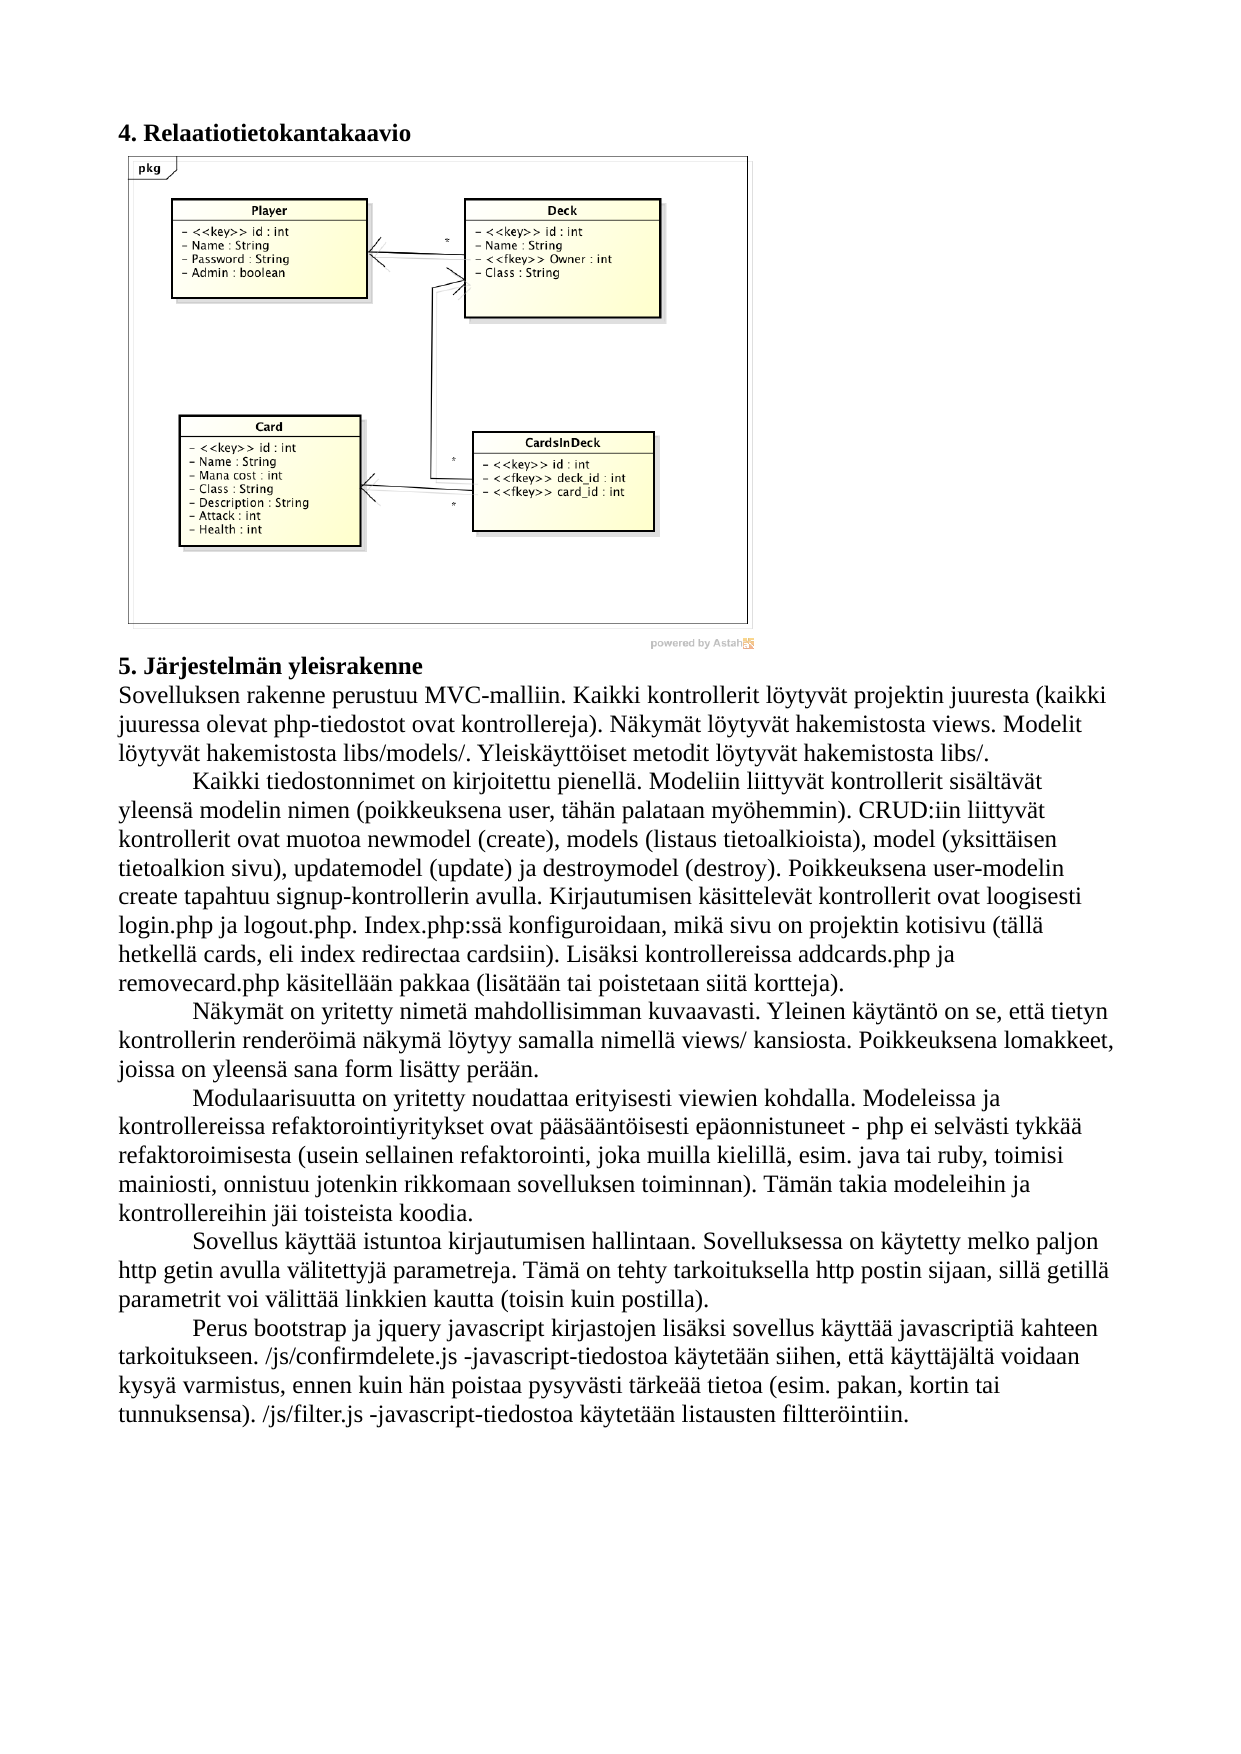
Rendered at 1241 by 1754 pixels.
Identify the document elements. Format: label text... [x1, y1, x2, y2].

text Näkymät on yritetty nimetä mahdollisimman kuvaavasti. Yleinen käytäntö on se, että tietyn kontrollerin renderöimä näkymä löytyy samalla nimellä views/ kansiosta. Poikkeuksena lomakkeet, joissa on yleensä sana form lisätty perään. [118, 996, 1122, 1083]
text Sovellus käyttää istuntoa kirjautumisen hallintaan. Sovelluksessa on käytetty melko paljon http getin avulla välitettyjä parametreja. Tämä on tehty tarkoituksella http postin sijaan, sillä getillä parametrit voi välittää linkkien kautta (toisin kuin postilla). [118, 1226, 1122, 1313]
text Perus bootstrap ja jquery javascript kirjastojen lisäksi sovellus käyttää javascriptiä kahteen tarkoitukseen. /js/confirmdelete.js -javascript-tiedostoa käytetään siihen, että käyttäjältä voidaan kysyä varmistus, ennen kuin hän poistaa pysyvästi tärkeää tietoa (esim. pakan, kortin tai tunnuksensa). /js/filter.js -javascript-tiedostoa käytetään listausten filtteröintiin. [118, 1313, 1122, 1428]
text Kaikki tiedostonnimet on kirjoitettu pienellä. Modeliin liittyvät kontrollerit sisältävät yleensä modelin nimen (poikkeuksena user, tähän palataan myöhemmin). CRUD:iin liittyvät kontrollerit ovat muotoa newmodel (create), models (listaus tietoalkioista), model (yksittäisen tietoalkion sivu), updatemodel (update) ja destroymodel (destroy). Poikkeuksena user-modelin create tapahtuu signup-kontrollerin avulla. Kirjautumisen käsittelevät kontrollerit ovat loogisesti login.php ja logout.php. Index.php:ssä konfiguroidaan, mikä sivu on projektin kotisivu (tällä hetkellä cards, eli index redirectaa cardsiin). Lisäksi kontrollereissa addcards.php ja removecard.php käsitellään pakkaa (lisätään tai poistetaan siitä kortteja). [118, 766, 1122, 996]
text 4. Relaatiotietokantakaavio [118, 118, 1122, 147]
picture [118, 146, 757, 652]
text Modulaarisuutta on yritetty noudattaa erityisesti viewien kohdalla. Modeleissa ja kontrollereissa refaktorointiyritykset ovat pääsääntöisesti epäonnistuneet - php ei selvästi tykkää refaktoroimisesta (usein sellainen refaktorointi, joka muilla kielillä, esim. java tai ruby, toimisi mainiosti, onnistuu jotenkin rikkomaan sovelluksen toiminnan). Tämän takia modeleihin ja kontrollereihin jäi toisteista koodia. [118, 1083, 1122, 1226]
text 5. Järjestelmän yleisrakenne [118, 652, 1122, 680]
text Sovelluksen rakenne perustuu MVC-malliin. Kaikki kontrollerit löytyvät projektin juuresta (kaikki juuressa olevat php-tiedostot ovat kontrollereja). Näkymät löytyvät hakemistosta views. Modelit löytyvät hakemistosta libs/models/. Yleiskäyttöiset metodit löytyvät hakemistosta libs/. [118, 680, 1122, 766]
